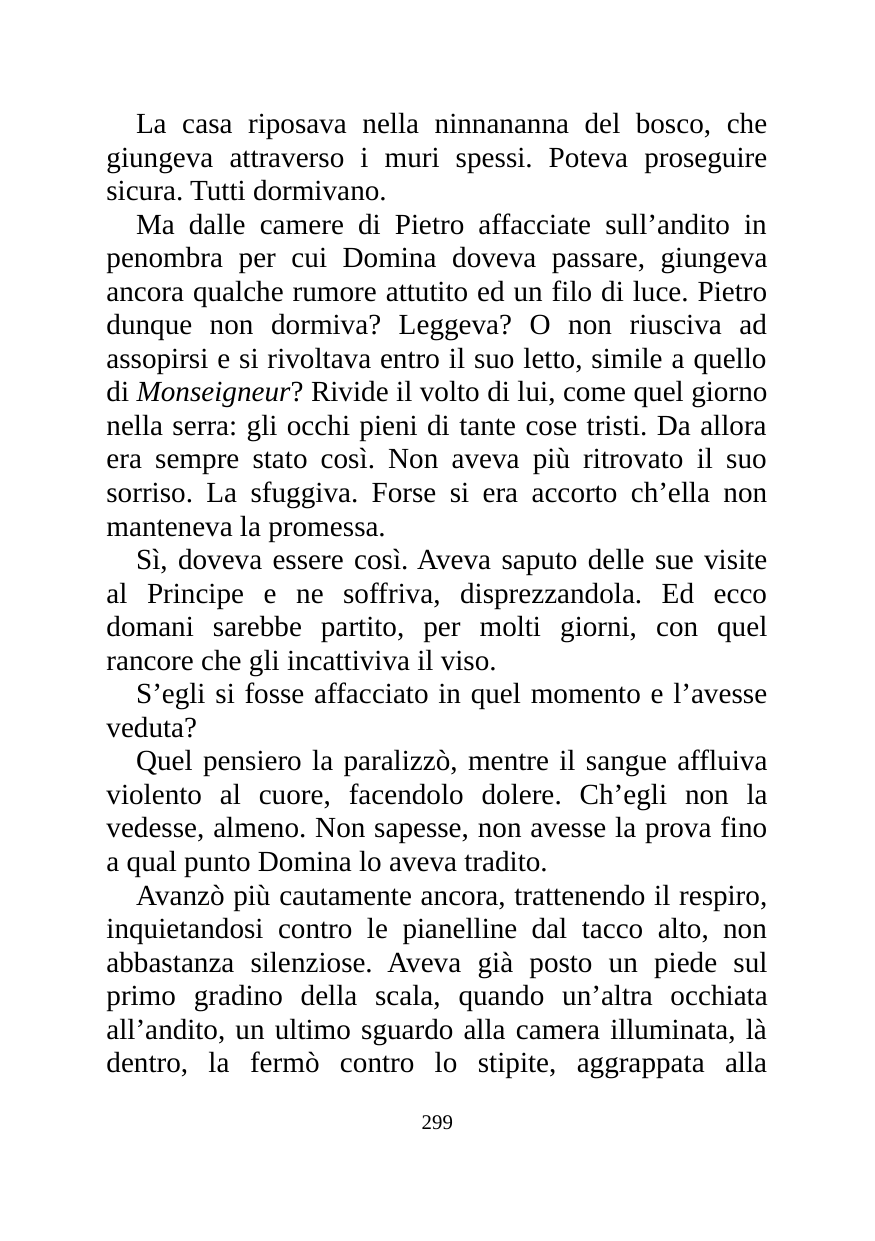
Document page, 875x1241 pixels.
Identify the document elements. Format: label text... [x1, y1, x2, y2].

text Avanzò più cautamente ancora, trattenendo il respiro, inquietandosi contro le pianelline dal tacco alto, non abbastanza silenziose. Aveva già posto un piede sul primo gradino della scala, quando un’altra occhiata all’andito, un ultimo sguardo alla camera illuminata, là dentro, la fermò contro lo stipite, aggrappata alla [106, 878, 768, 1079]
text La casa riposava nella ninnananna del bosco, che giungeva attraverso i muri spessi. Poteva proseguire sicura. Tutti dormivano. [106, 106, 768, 207]
text Ma dalle camere di Pietro affacciate sull’andito in penombra per cui Domina doveva passare, giungeva ancora qualche rumore attutito ed un filo di luce. Pietro dunque non dormiva? Leggeva? O non riusciva ad assopirsi e si rivoltava entro il suo letto, simile a quello di Monseigneur? Rivide il volto di lui, come quel giorno nella serra: gli occhi pieni di tante cose tristi. Da allora era sempre stato così. Non aveva più ritrovato il suo sorriso. La sfuggiva. Forse si era accorto ch’ella non manteneva la promessa. [106, 207, 768, 542]
text Sì, doveva essere così. Aveva saputo delle sue visite al Principe e ne soffriva, disprezzandola. Ed ecco domani sarebbe partito, per molti giorni, con quel rancore che gli incattiviva il viso. [106, 542, 768, 676]
text Quel pensiero la paralizzò, mentre il sangue affluiva violento al cuore, facendolo dolere. Ch’egli non la vedesse, almeno. Non sapesse, non avesse la prova fino a qual punto Domina lo aveva tradito. [106, 743, 768, 878]
text S’egli si fosse affacciato in quel momento e l’avesse veduta? [106, 676, 768, 743]
